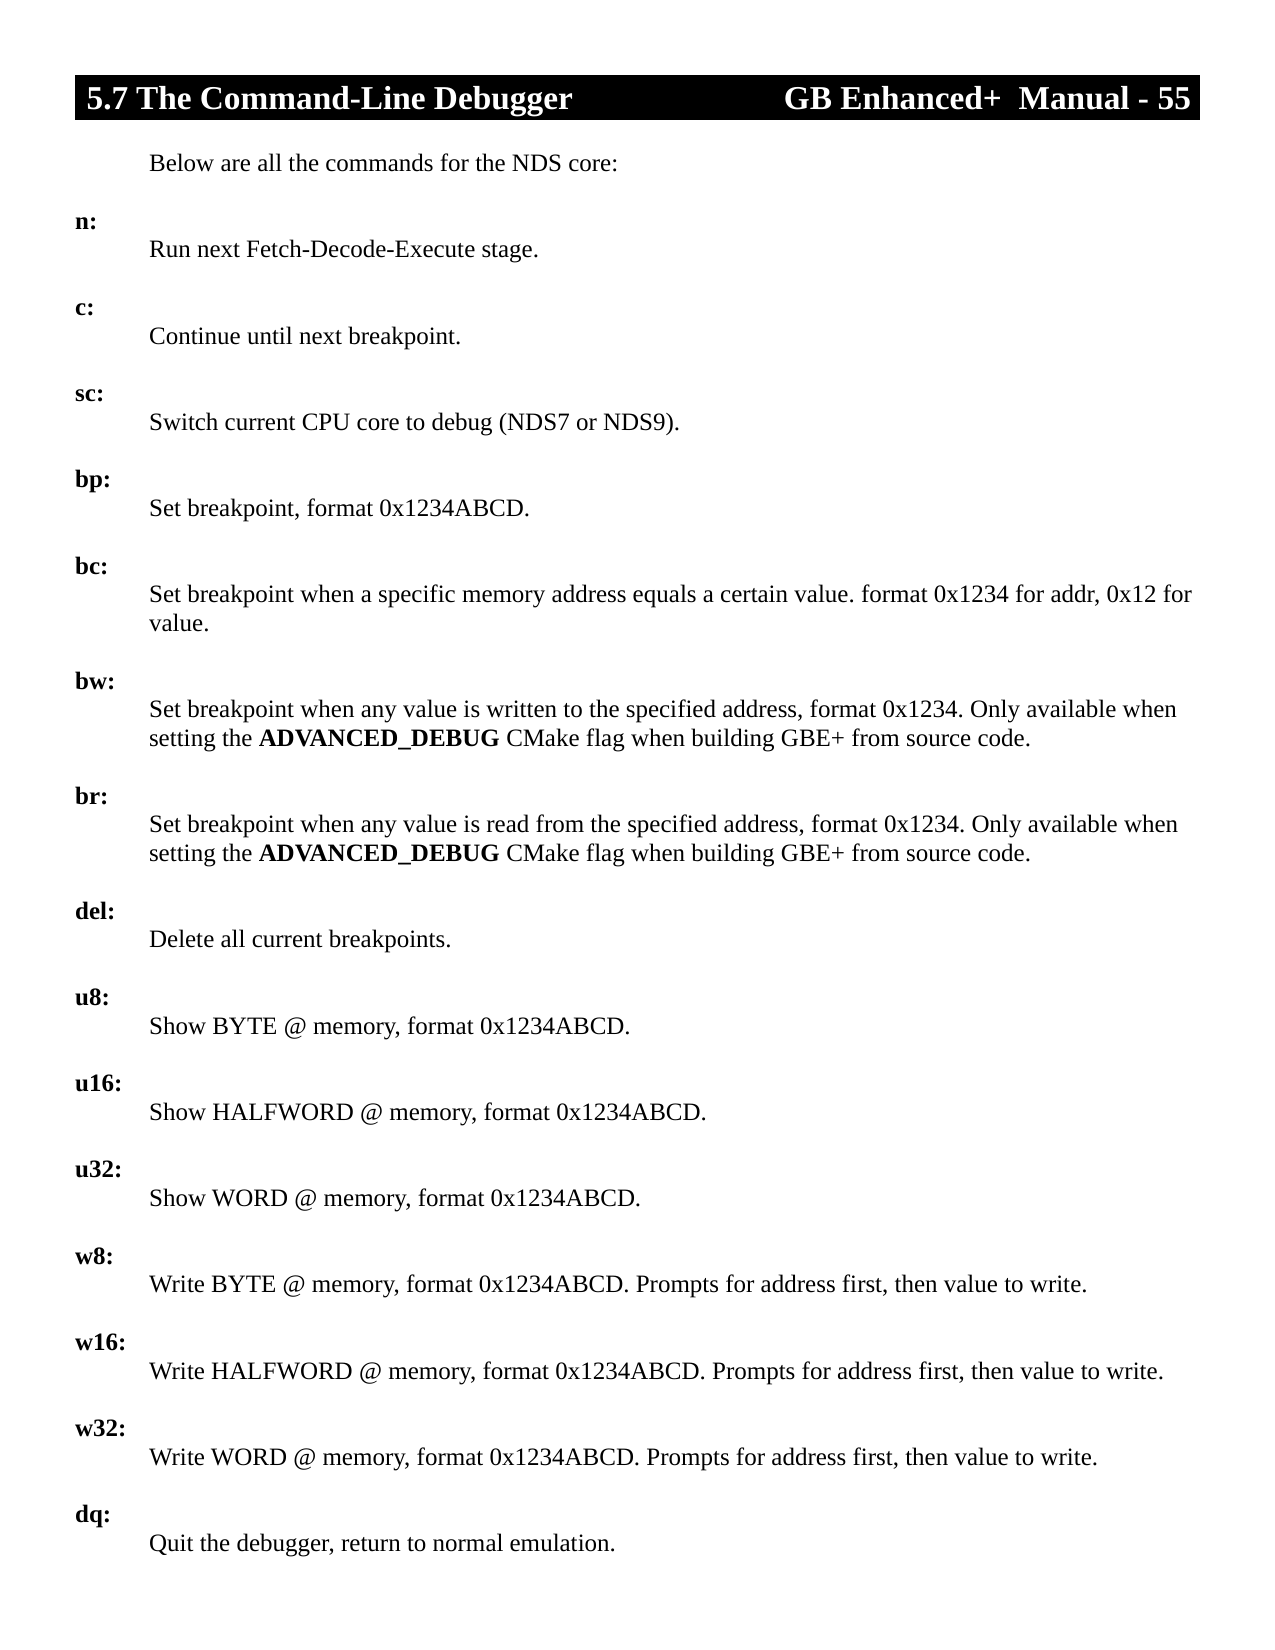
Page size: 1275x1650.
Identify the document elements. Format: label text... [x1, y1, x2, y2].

text Quit the debugger, return to normal emulation. [75, 1528, 1200, 1557]
text bp: [75, 464, 1200, 493]
text Show HALFWORD @ memory, format 0x1234ABCD. [75, 1097, 1200, 1126]
text Continue until next breakpoint. [75, 321, 1200, 349]
text Set breakpoint, format 0x1234ABCD. [75, 493, 1200, 522]
text Set breakpoint when any value is read from the specified address, format 0x1234. Only available when setting the ADVANCED_DEBUG CMake flag when building GBE+ from source code. [75, 809, 1200, 867]
text Show WORD @ memory, format 0x1234ABCD. [75, 1183, 1200, 1212]
text u8: [75, 982, 1200, 1011]
text c: [75, 292, 1200, 321]
text dq: [75, 1499, 1200, 1528]
text n: [75, 206, 1200, 234]
text Write HALFWORD @ memory, format 0x1234ABCD. Prompts for address first, then value to write. [75, 1356, 1200, 1384]
text br: [75, 781, 1200, 809]
text u32: [75, 1154, 1200, 1183]
text sc: [75, 378, 1200, 407]
text w16: [75, 1327, 1200, 1356]
text del: [75, 896, 1200, 924]
text Write BYTE @ memory, format 0x1234ABCD. Prompts for address first, then value to write. [75, 1269, 1200, 1298]
text bw: [75, 666, 1200, 694]
text Below are all the commands for the NDS core: [75, 148, 1200, 177]
text Show BYTE @ memory, format 0x1234ABCD. [75, 1011, 1200, 1039]
text w32: [75, 1413, 1200, 1442]
text Set breakpoint when a specific memory address equals a certain value. format 0x1234 for addr, 0x12 for value. [75, 579, 1200, 637]
text Delete all current breakpoints. [75, 924, 1200, 953]
text bc: [75, 551, 1200, 579]
text Write WORD @ memory, format 0x1234ABCD. Prompts for address first, then value to write. [75, 1442, 1200, 1471]
text Set breakpoint when any value is written to the specified address, format 0x1234. Only available when setting the ADVANCED_DEBUG CMake flag when building GBE+ from source code. [75, 694, 1200, 752]
text 5.7 The Command-Line Debugger GB Enhanced+ Manual - 55 [75, 75, 1200, 119]
text Run next Fetch-Decode-Execute stage. [75, 234, 1200, 263]
text Switch current CPU core to debug (NDS7 or NDS9). [75, 407, 1200, 436]
text w8: [75, 1241, 1200, 1269]
text u16: [75, 1068, 1200, 1097]
